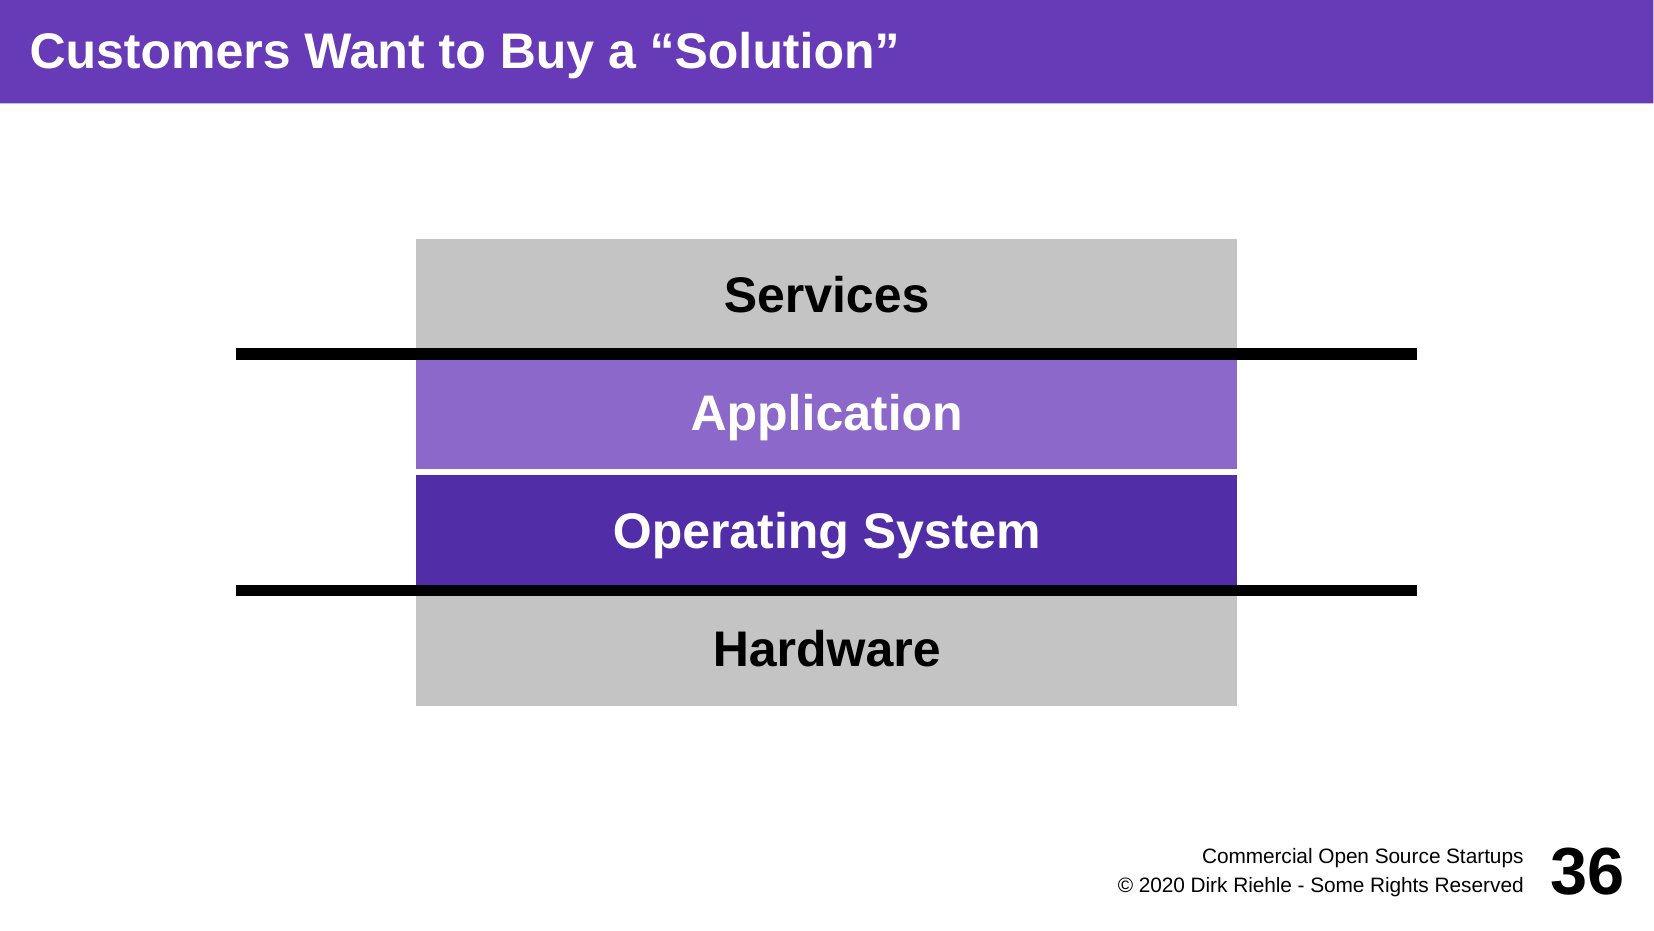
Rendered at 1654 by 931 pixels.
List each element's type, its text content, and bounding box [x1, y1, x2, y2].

text_box Services [413, 236, 1241, 348]
title Customers Want to Buy a “Solution” [0, 0, 1654, 104]
text_box Application [413, 360, 1241, 472]
text_box Operating System [413, 472, 1241, 585]
text_box Hardware [413, 596, 1241, 709]
